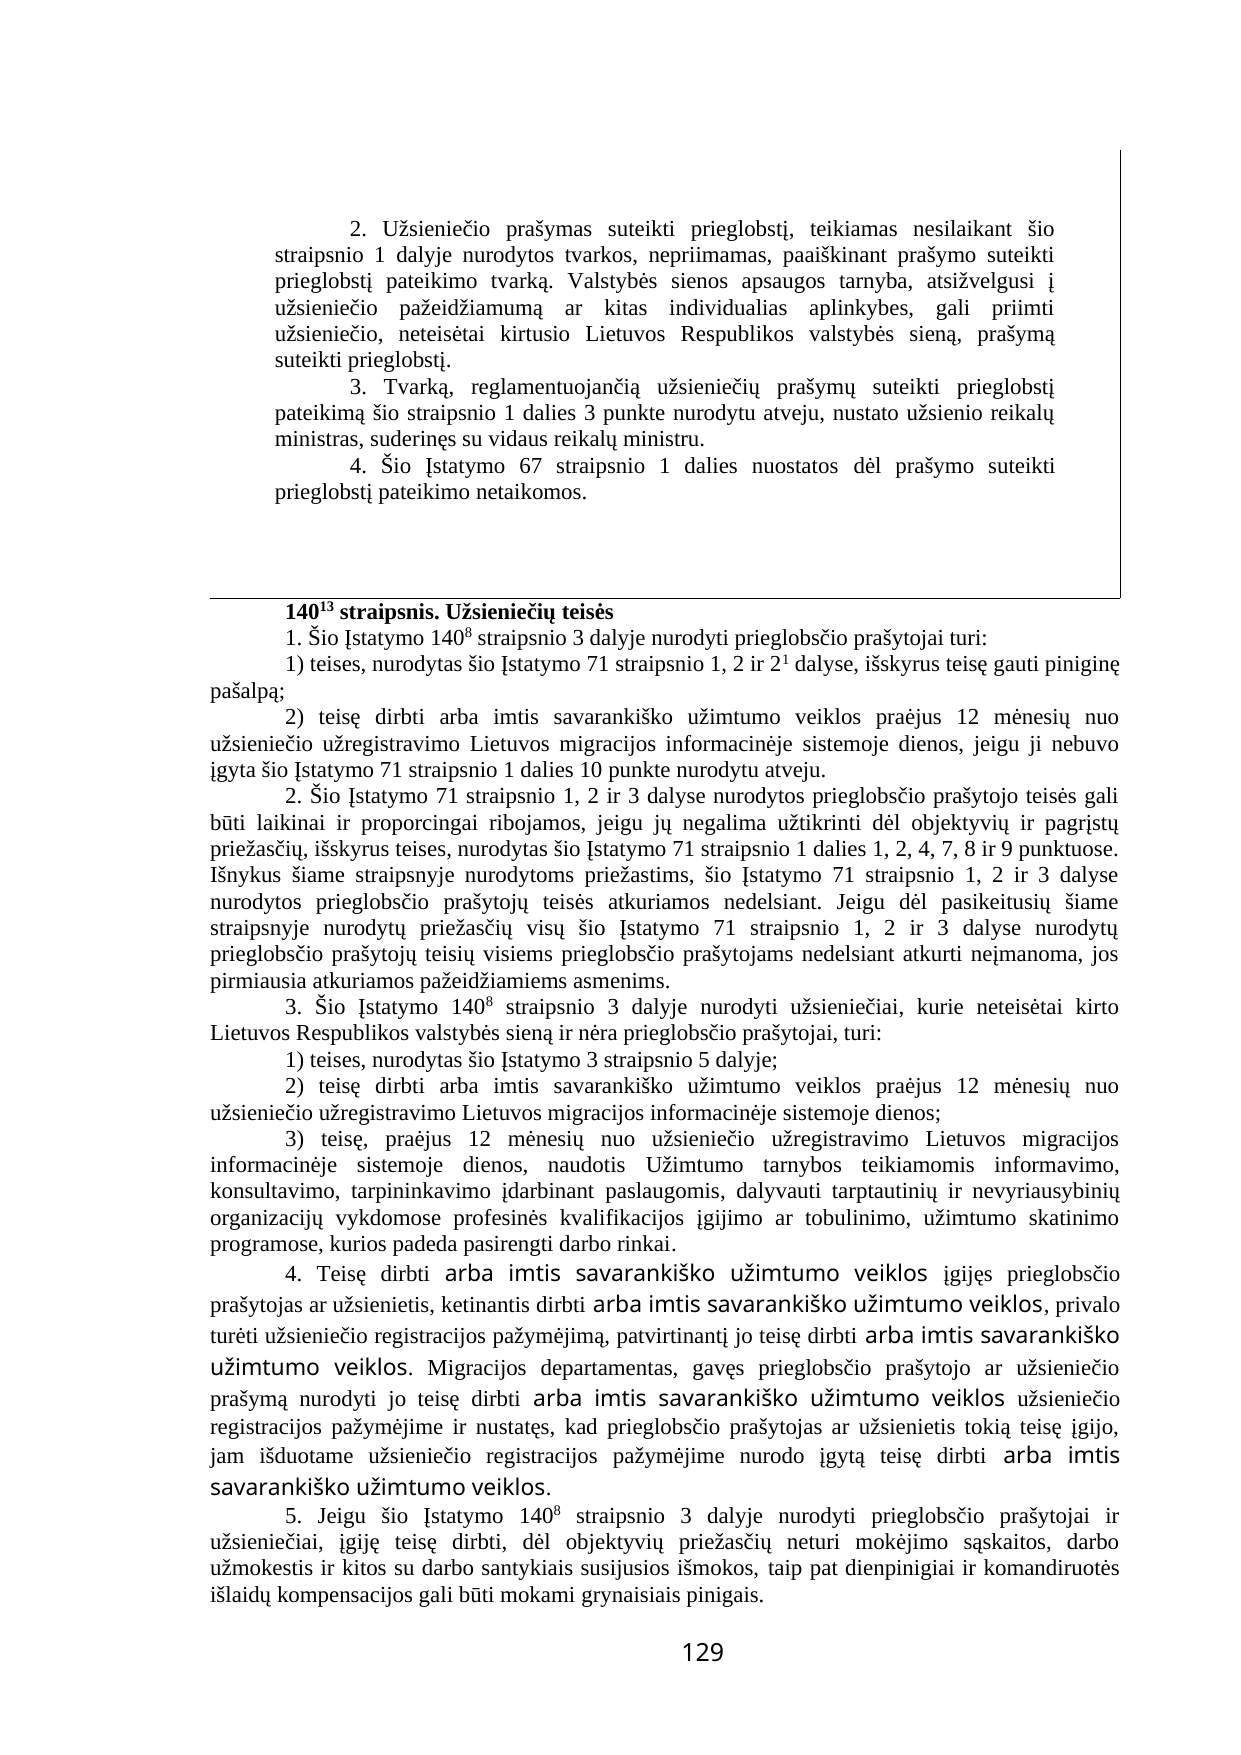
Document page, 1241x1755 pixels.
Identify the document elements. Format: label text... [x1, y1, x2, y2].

text 5. Jeigu šio Įstatymo 1408 straipsnio 3 dalyje nurodyti prieglobsčio prašytojai ir užsieniečiai, įgiję teisę dirbti, dėl objektyvių priežasčių neturi mokėjimo sąskaitos, darbo užmokestis ir kitos su darbo santykiais susijusios išmokos, taip pat dienpinigiai ir komandiruotės išlaidų kompensacijos gali būti mokami grynaisiais pinigais. [210, 1502, 1120, 1607]
text 1) teises, nurodytas šio Įstatymo 3 straipsnio 5 dalyje; [210, 1046, 1120, 1072]
text 3) teisę, praėjus 12 mėnesių nuo užsieniečio užregistravimo Lietuvos migracijos informacinėje sistemoje dienos, naudotis Užimtumo tarnybos teikiamomis informavimo, konsultavimo, tarpininkavimo įdarbinant paslaugomis, dalyvauti tarptautinių ir nevyriausybinių organizacijų vykdomose profesinės kvalifikacijos įgijimo ar tobulinimo, užimtumo skatinimo programose, kurios padeda pasirengti darbo rinkai. [210, 1125, 1120, 1257]
text 2) teisę dirbti arba imtis savarankiško užimtumo veiklos praėjus 12 mėnesių nuo užsieniečio užregistravimo Lietuvos migracijos informacinėje sistemoje dienos, jeigu ji nebuvo įgyta šio Įstatymo 71 straipsnio 1 dalies 10 punkte nurodytu atveju. [210, 703, 1120, 782]
text 4. Teisę dirbti arba imtis savarankiško užimtumo veiklos įgijęs prieglobsčio prašytojas ar užsienietis, ketinantis dirbti arba imtis savarankiško užimtumo veiklos, privalo turėti užsieniečio registracijos pažymėjimą, patvirtinantį jo teisę dirbti arba imtis savarankiško užimtumo veiklos. Migracijos departamentas, gavęs prieglobsčio prašytojo ar užsieniečio prašymą nurodyti jo teisę dirbti arba imtis savarankiško užimtumo veiklos užsieniečio registracijos pažymėjime ir nustatęs, kad prieglobsčio prašytojas ar užsienietis tokią teisę įgijo, jam išduotame užsieniečio registracijos pažymėjime nurodo įgytą teisę dirbti arba imtis savarankiško užimtumo veiklos. [210, 1257, 1120, 1502]
text 2. Užsieniečio prašymas suteikti prieglobstį, teikiamas nesilaikant šio straipsnio 1 dalyje nurodytos tvarkos, nepriimamas, paaiškinant prašymo suteikti prieglobstį pateikimo tvarką. Valstybės sienos apsaugos tarnyba, atsižvelgusi į užsieniečio pažeidžiamumą ar kitas individualias aplinkybes, gali priimti užsieniečio, neteisėtai kirtusio Lietuvos Respublikos valstybės sieną, prašymą suteikti prieglobstį. [210, 150, 1120, 373]
text 4. Šio Įstatymo 67 straipsnio 1 dalies nuostatos dėl prašymo suteikti prieglobstį pateikimo netaikomos. [210, 452, 1120, 504]
text 3. Tvarką, reglamentuojančią užsieniečių prašymų suteikti prieglobstį pateikimą šio straipsnio 1 dalies 3 punkte nurodytu atveju, nustato užsienio reikalų ministras, suderinęs su vidaus reikalų ministru. [210, 373, 1120, 452]
text 1. Šio Įstatymo 1408 straipsnio 3 dalyje nurodyti prieglobsčio prašytojai turi: [210, 624, 1120, 651]
text 14013 straipsnis. Užsieniečių teisės [210, 598, 1120, 624]
text 2) teisę dirbti arba imtis savarankiško užimtumo veiklos praėjus 12 mėnesių nuo užsieniečio užregistravimo Lietuvos migracijos informacinėje sistemoje dienos; [210, 1072, 1120, 1125]
text 1) teises, nurodytas šio Įstatymo 71 straipsnio 1, 2 ir 21 dalyse, išskyrus teisę gauti piniginę pašalpą; [210, 651, 1120, 703]
text 2. Šio Įstatymo 71 straipsnio 1, 2 ir 3 dalyse nurodytos prieglobsčio prašytojo teisės gali būti laikinai ir proporcingai ribojamos, jeigu jų negalima užtikrinti dėl objektyvių ir pagrįstų priežasčių, išskyrus teises, nurodytas šio Įstatymo 71 straipsnio 1 dalies 1, 2, 4, 7, 8 ir 9 punktuose. Išnykus šiame straipsnyje nurodytoms priežastims, šio Įstatymo 71 straipsnio 1, 2 ir 3 dalyse nurodytos prieglobsčio prašytojų teisės atkuriamos nedelsiant. Jeigu dėl pasikeitusių šiame straipsnyje nurodytų priežasčių visų šio Įstatymo 71 straipsnio 1, 2 ir 3 dalyse nurodytų prieglobsčio prašytojų teisių visiems prieglobsčio prašytojams nedelsiant atkurti neįmanoma, jos pirmiausia atkuriamos pažeidžiamiems asmenims. [210, 782, 1120, 993]
text 3. Šio Įstatymo 1408 straipsnio 3 dalyje nurodyti užsieniečiai, kurie neteisėtai kirto Lietuvos Respublikos valstybės sieną ir nėra prieglobsčio prašytojai, turi: [210, 993, 1120, 1046]
